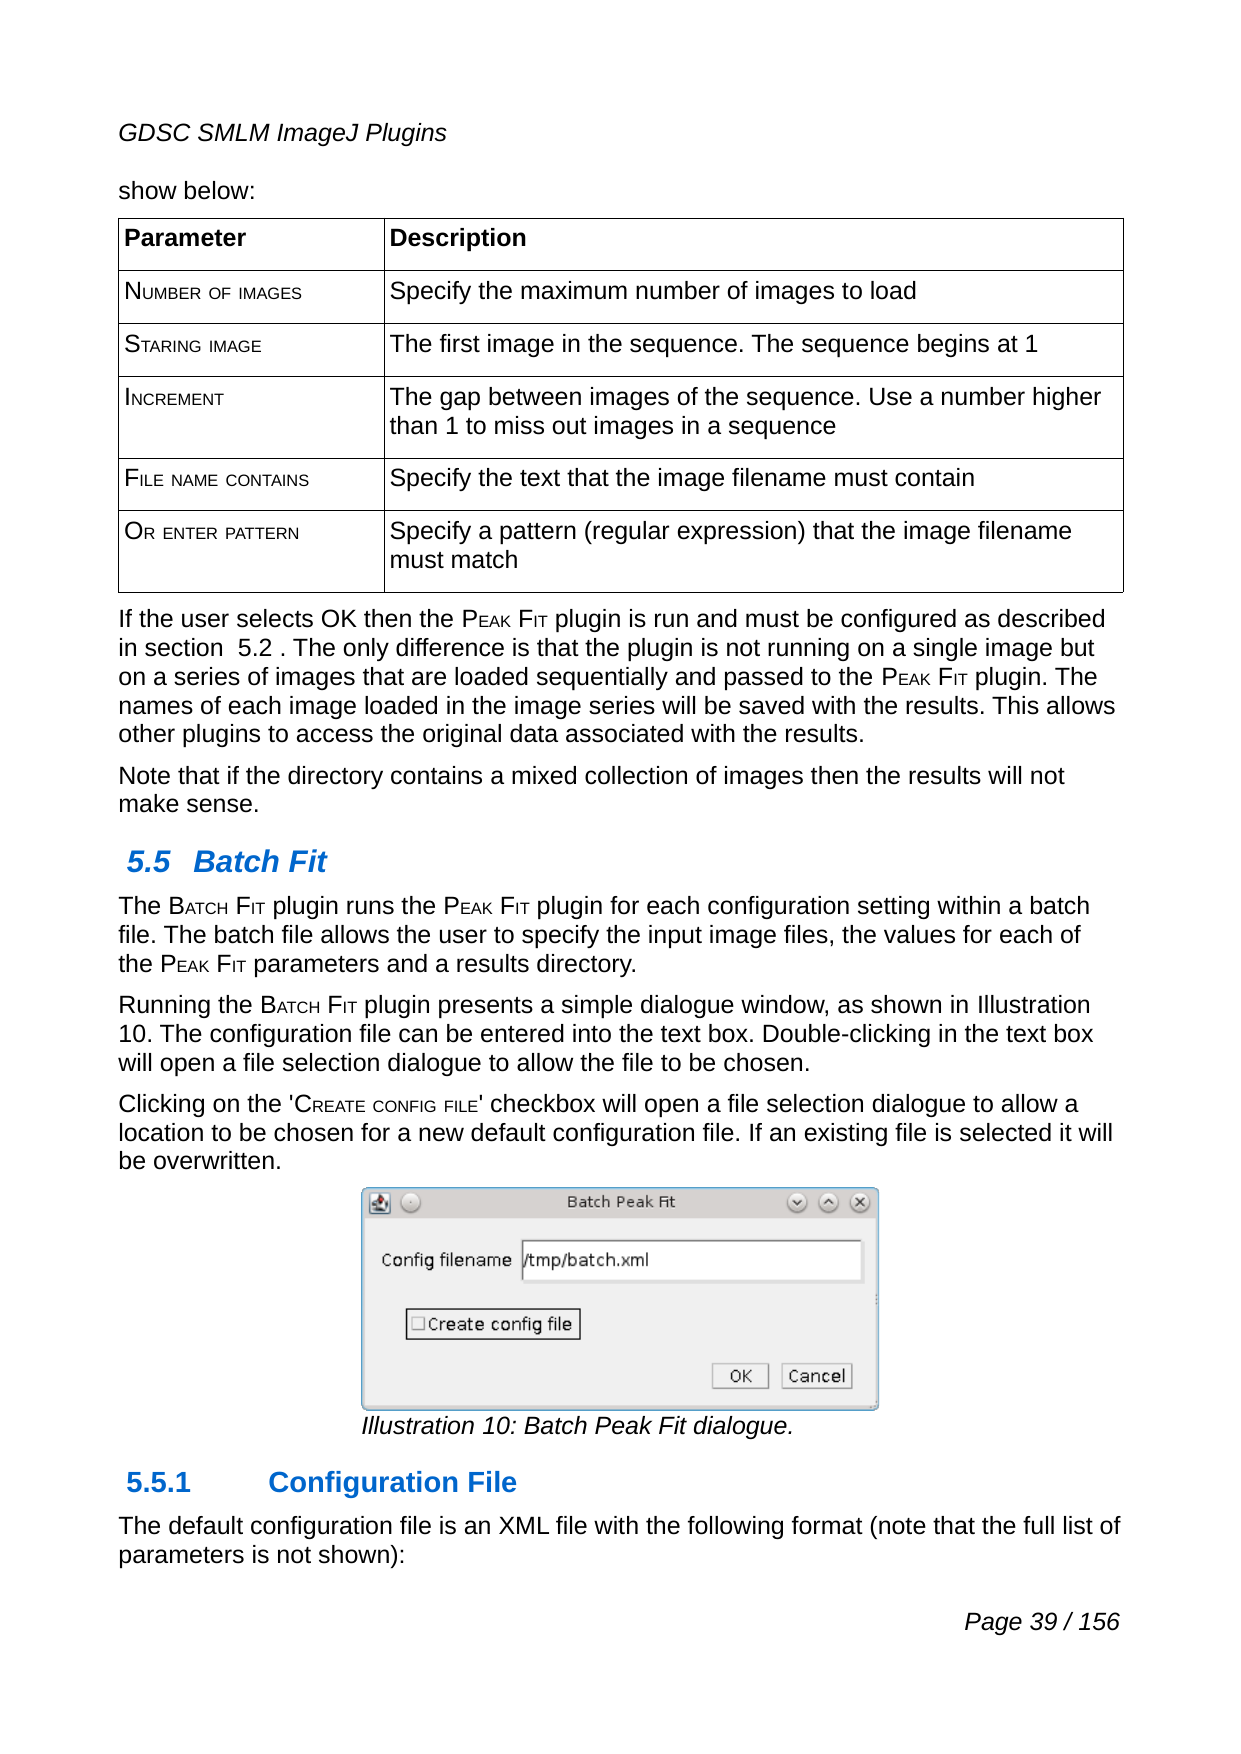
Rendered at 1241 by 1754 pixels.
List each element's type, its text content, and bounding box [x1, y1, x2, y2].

picture [361, 1187, 880, 1411]
table_cell Specify a pattern (regular expression) that the image filename must match [385, 511, 1123, 592]
table_header Parameter [119, 219, 384, 270]
table_cell Or enter pattern [119, 511, 384, 592]
table_cell File name contains [119, 459, 384, 510]
text Running the Batch Fit plugin presents a simple dialogue window, as shown in Illustration 10. The configuration file can be entered into the text box. Double-clicking in the text box will open a file selection dialogue to allow the file to be chosen. [118, 990, 1122, 1076]
text Clicking on the 'Create config file' checkbox will open a file selection dialogue to allow a location to be chosen for a new default configuration file. If an existing file is selected it will be overwritten. [118, 1089, 1122, 1175]
table_cell Specify the maximum number of images to load [385, 271, 1123, 323]
table_header Description [385, 219, 1123, 270]
text If the user selects OK then the Peak Fit plugin is run and must be configured as described in section 5.2. The only difference is that the plugin is not running on a single image but on a series of images that are loaded sequentially and passed to the Peak Fit plugin. The names of each image loaded in the image series will be saved with the results. This allows other plugins to access the original data associated with the results. [118, 604, 1122, 748]
subtitle Configuration File [118, 1465, 1122, 1498]
text show below: [118, 176, 1122, 205]
table_cell Number of images [119, 271, 384, 323]
table_cell The first image in the sequence. The sequence begins at 1 [385, 324, 1123, 376]
table_cell Increment [119, 377, 384, 458]
text Illustration 10: Batch Peak Fit dialogue. [361, 1411, 879, 1440]
table_cell The gap between images of the sequence. Use a number higher than 1 to miss out images in a sequence [385, 377, 1123, 458]
subtitle Batch Fit [118, 843, 1122, 879]
text The default configuration file is an XML file with the following format (note that the full list of parameters is not shown): [118, 1511, 1122, 1568]
text Note that if the directory contains a mixed collection of images then the results will not make sense. [118, 761, 1122, 818]
table_cell Specify the text that the image filename must contain [385, 459, 1123, 510]
table_cell Staring image [119, 324, 384, 376]
text The Batch Fit plugin runs the Peak Fit plugin for each configuration setting within a batch file. The batch file allows the user to specify the input image files, the values for each of the Peak Fit parameters and a results directory. [118, 891, 1122, 977]
